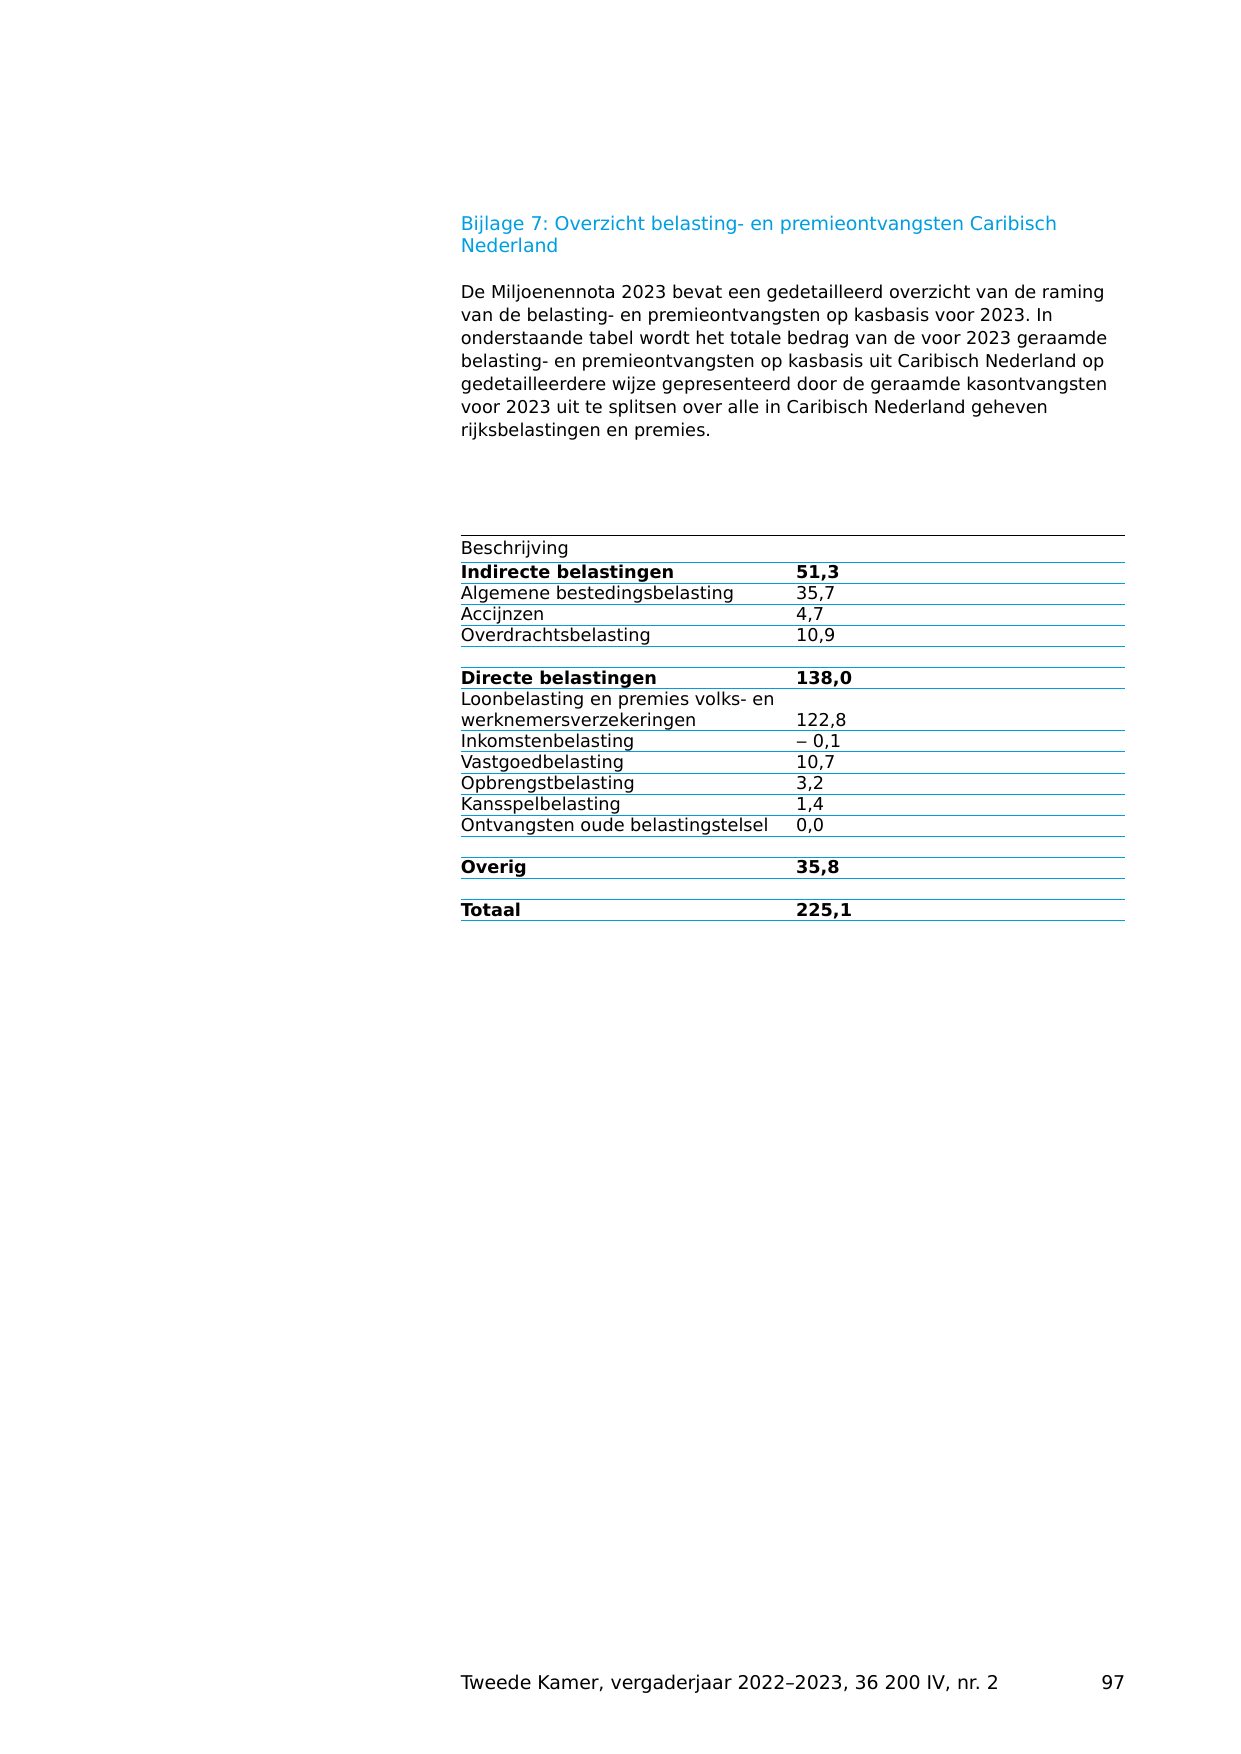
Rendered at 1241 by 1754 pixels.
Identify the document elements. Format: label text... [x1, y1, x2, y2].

table_cell 51,3 [793, 563, 1125, 583]
title Bijlage 7: Overzicht belasting- en premieontvangsten Caribisch Nederland [461, 213, 1125, 257]
table_cell 122,8 [793, 689, 1125, 730]
table_cell [461, 647, 793, 667]
table_cell Accijnzen [461, 605, 793, 625]
table_cell 4,7 [793, 605, 1125, 625]
table_cell Totaal [461, 900, 793, 920]
table_cell [461, 879, 793, 899]
table_cell Indirecte belastingen [461, 563, 793, 583]
table_header Tabel 44 Raming belasting- en premieontvangsten Caribisch Nederland 2023 op basis van Miljoenennota 2023 (bedragen x € 1 mln.) [461, 464, 1125, 534]
text De Miljoenennota 2023 bevat een gedetailleerd overzicht van de raming van de belasting- en premieontvangsten op kasbasis voor 2023. In onderstaande tabel wordt het totale bedrag van de voor 2023 geraamde belasting- en premieontvangsten op kasbasis uit Caribisch Nederland op gedetailleerdere wijze gepresenteerd door de geraamde kasontvangsten voor 2023 uit te splitsen over alle in Caribisch Nederland geheven rijksbelastingen en premies. [461, 280, 1125, 441]
table_cell 138,0 [793, 668, 1125, 688]
table_cell 0,0 [793, 816, 1125, 836]
table_cell [461, 837, 793, 857]
table_cell Opbrengstbelasting [461, 774, 793, 793]
table_cell [793, 536, 1125, 561]
table_cell Ontvangsten oude belastingstelsel [461, 816, 793, 836]
table_cell Directe belastingen [461, 668, 793, 688]
table_cell ‒ 0,1 [793, 731, 1125, 751]
table_cell 1,4 [793, 795, 1125, 815]
table_cell Beschrijving [461, 536, 793, 561]
table_cell 10,7 [793, 752, 1125, 772]
table_cell 225,1 [793, 900, 1125, 920]
table_cell 35,8 [793, 858, 1125, 878]
table_cell Loonbelasting en premies volks- en werknemersverzekeringen [461, 689, 793, 730]
table_cell Vastgoedbelasting [461, 752, 793, 772]
table_cell Overdrachtsbelasting [461, 626, 793, 646]
table_cell Algemene bestedingsbelasting [461, 584, 793, 604]
table_cell Overig [461, 858, 793, 878]
table_cell [793, 879, 1125, 899]
table_cell [793, 647, 1125, 667]
table_cell 35,7 [793, 584, 1125, 604]
table_cell Inkomstenbelasting [461, 731, 793, 751]
table_cell [793, 837, 1125, 857]
table_cell 3,2 [793, 774, 1125, 793]
table_cell Kansspelbelasting [461, 795, 793, 815]
table_cell 10,9 [793, 626, 1125, 646]
